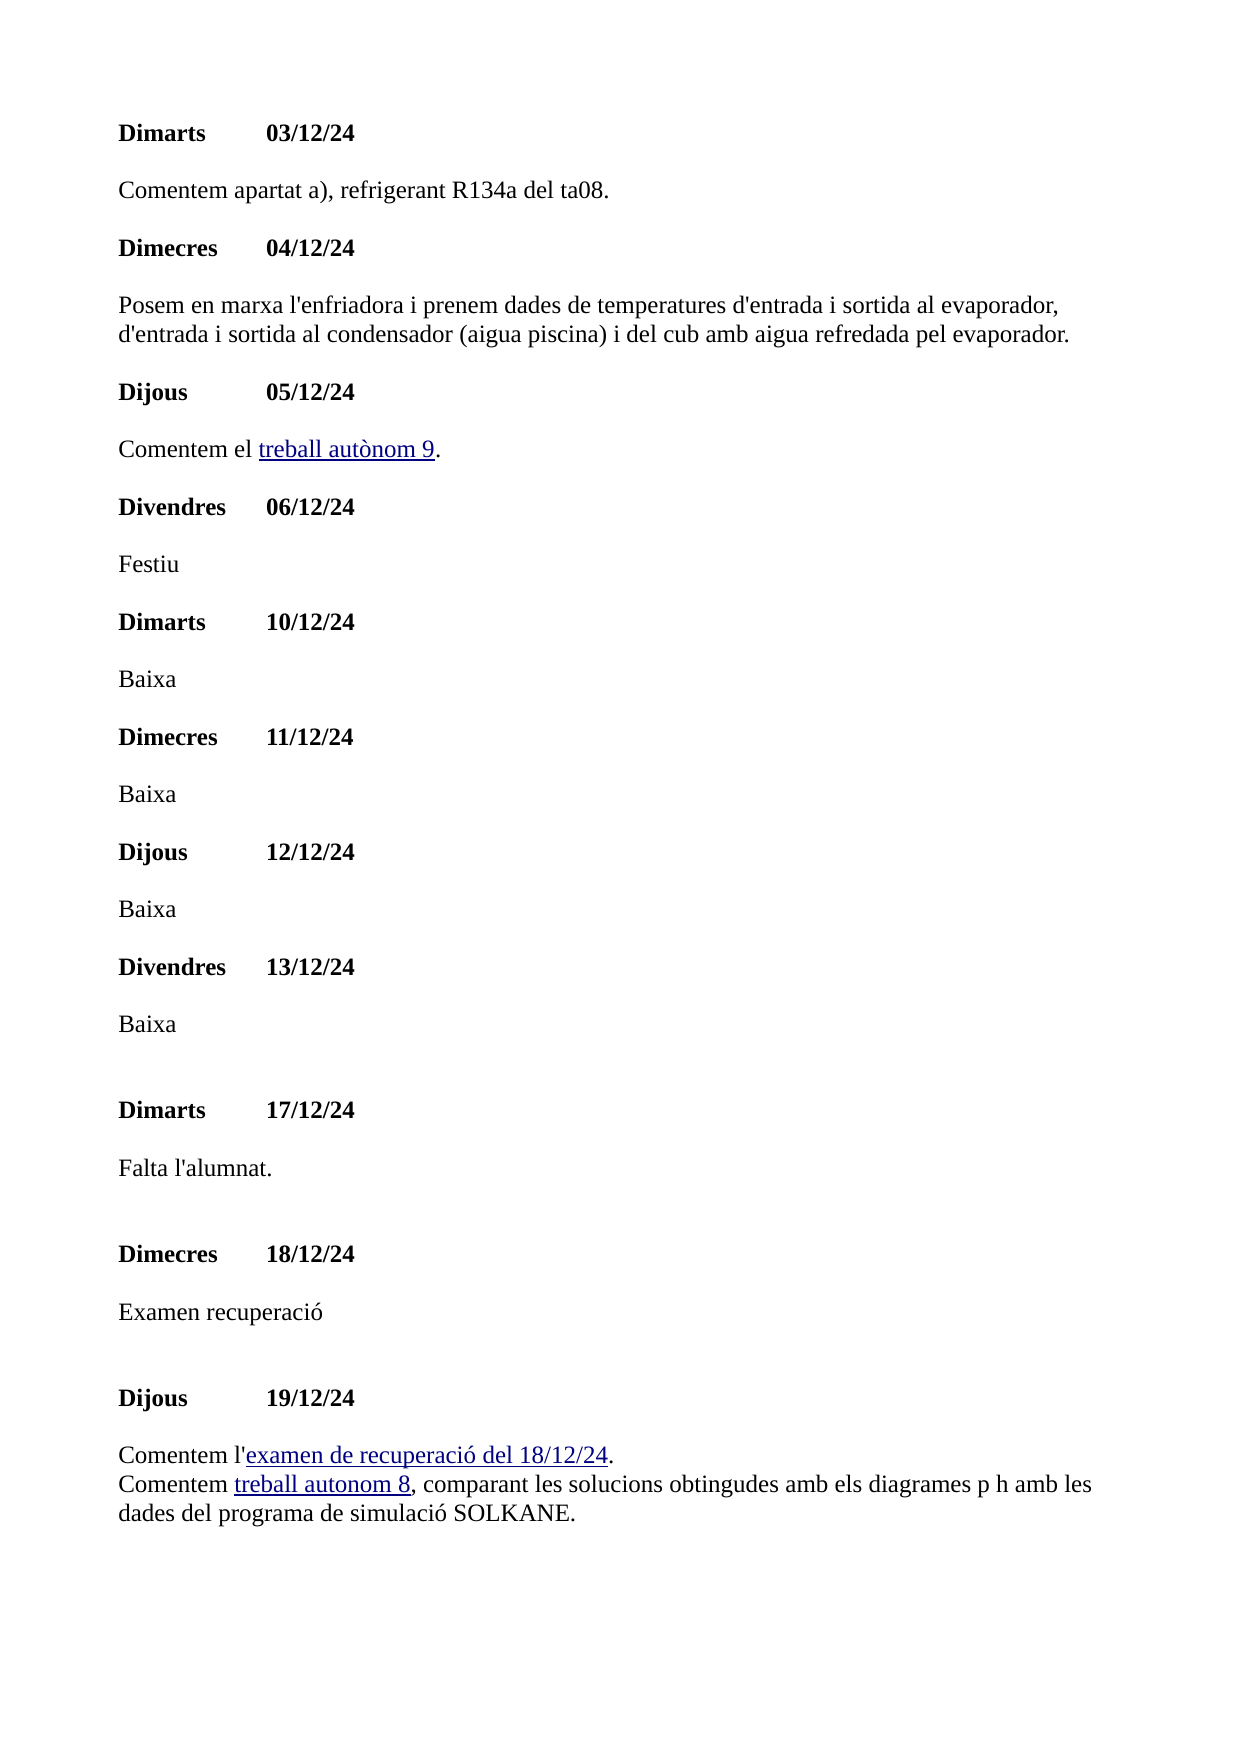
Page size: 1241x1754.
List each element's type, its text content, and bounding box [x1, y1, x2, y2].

text Comentem apartat a), refrigerant R134a del ta08. [118, 176, 1122, 204]
text Baixa [118, 1009, 1122, 1038]
text Comentem l'examen de recuperació del 18/12/24. [118, 1441, 1122, 1469]
text Baixa [118, 779, 1122, 808]
text Divendres 06/12/24 [118, 492, 1122, 521]
text Dimarts 03/12/24 [118, 118, 1122, 147]
text Dijous 19/12/24 [118, 1383, 1122, 1412]
text Baixa [118, 894, 1122, 923]
text Posem en marxa l'enfriadora i prenem dades de temperatures d'entrada i sortida al evaporador, d'entrada i sortida al condensador (aigua piscina) i del cub amb aigua refredada pel evaporador. [118, 291, 1122, 348]
text Divendres 13/12/24 [118, 952, 1122, 981]
text Dijous 12/12/24 [118, 837, 1122, 866]
text Dimarts 10/12/24 [118, 607, 1122, 636]
text Dijous 05/12/24 [118, 377, 1122, 406]
text Dimarts 17/12/24 [118, 1096, 1122, 1124]
text Examen recuperació [118, 1297, 1122, 1326]
text Dimecres 18/12/24 [118, 1239, 1122, 1268]
text Falta l'alumnat. [118, 1153, 1122, 1182]
text Dimecres 11/12/24 [118, 722, 1122, 751]
text Dimecres 04/12/24 [118, 233, 1122, 262]
text Festiu [118, 549, 1122, 578]
text Comentem el treball autònom 9. [118, 434, 1122, 463]
text Comentem treball autonom 8, comparant les solucions obtingudes amb els diagrames p h amb les dades del programa de simulació SOLKANE. [118, 1469, 1122, 1527]
text Baixa [118, 664, 1122, 693]
